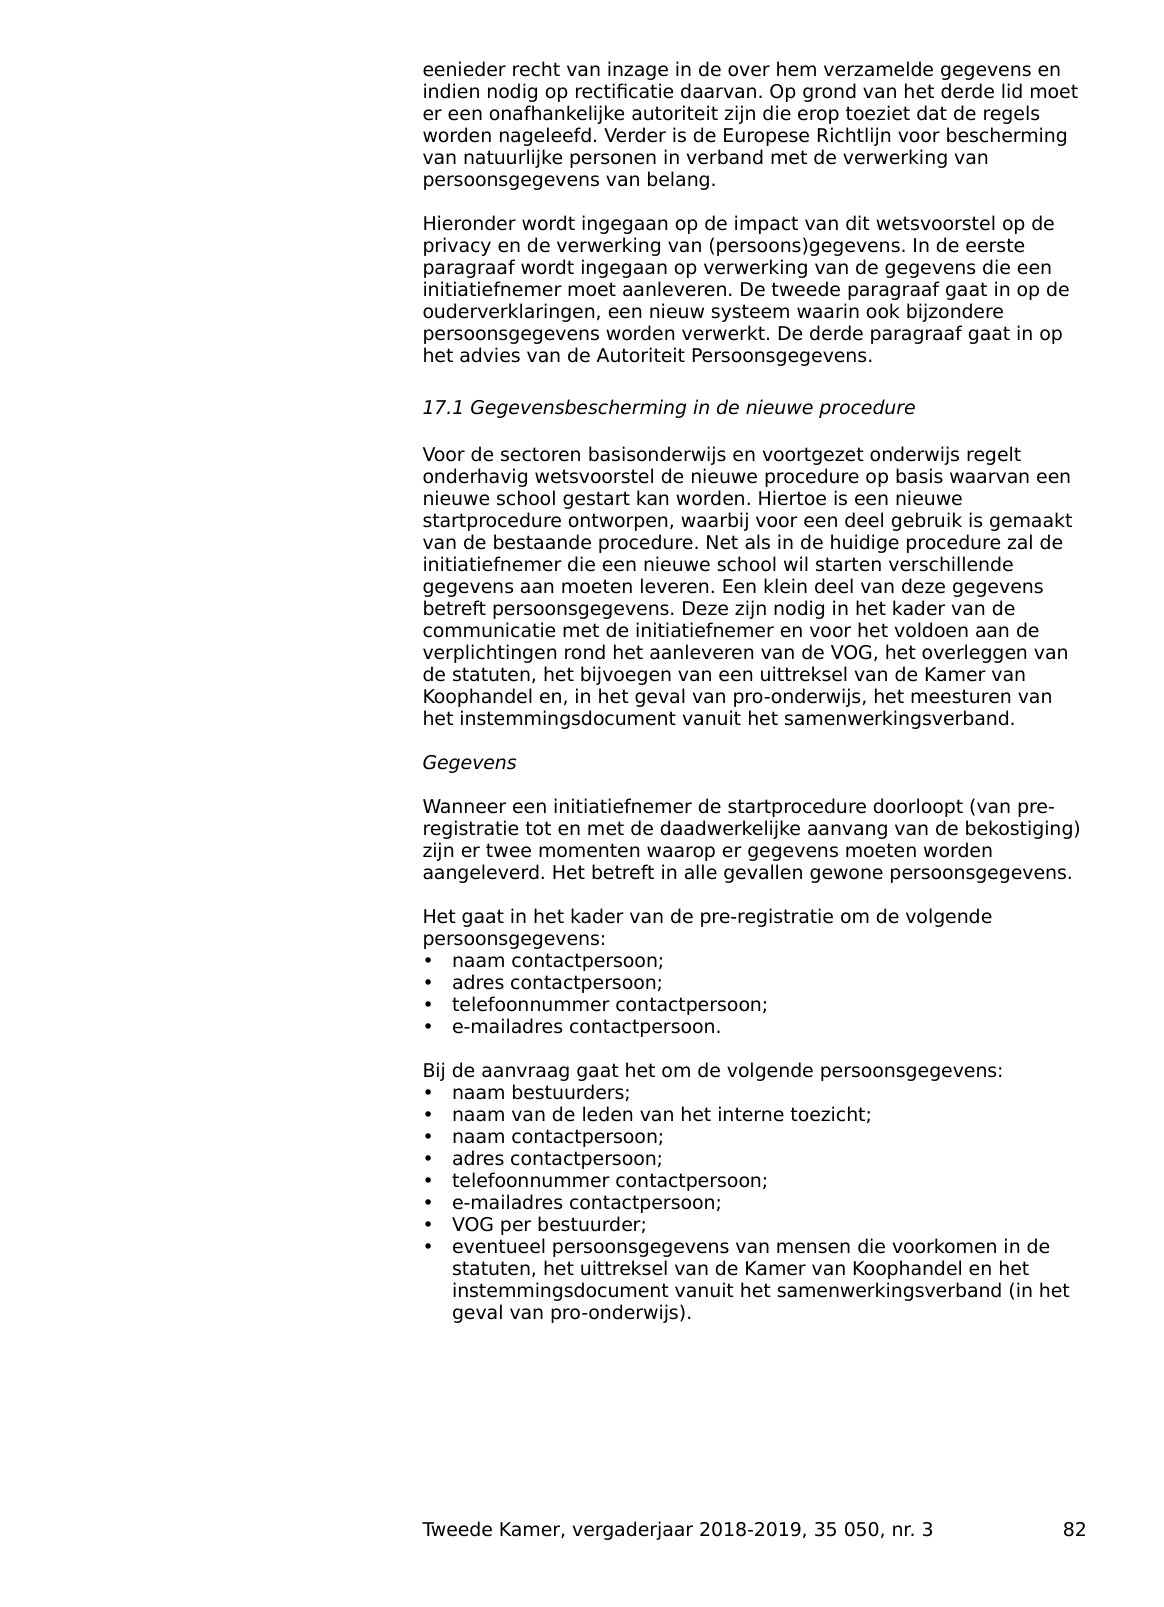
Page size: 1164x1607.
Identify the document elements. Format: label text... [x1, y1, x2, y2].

text • naam bestuurders; [422, 1082, 1087, 1104]
subtitle Gegevens [422, 752, 1087, 774]
text eenieder recht van inzage in de over hem verzamelde gegevens en indien nodig op rectificatie daarvan. Op grond van het derde lid moet er een onafhankelijke autoriteit zijn die erop toeziet dat de regels worden nageleefd. Verder is de Europese Richtlijn voor bescherming van natuurlijke personen in verband met de verwerking van persoonsgegevens van belang. [422, 59, 1087, 191]
text Bij de aanvraag gaat het om de volgende persoonsgegevens: [422, 1060, 1087, 1082]
text • naam contactpersoon; [422, 1126, 1087, 1148]
text • adres contactpersoon; [422, 1148, 1087, 1170]
text • telefoonnummer contactpersoon; [422, 1170, 1087, 1192]
text Het gaat in het kader van de pre-registratie om de volgende persoonsgegevens: [422, 906, 1087, 950]
text • telefoonnummer contactpersoon; [422, 994, 1087, 1016]
text Voor de sectoren basisonderwijs en voortgezet onderwijs regelt onderhavig wetsvoorstel de nieuwe procedure op basis waarvan een nieuwe school gestart kan worden. Hiertoe is een nieuwe startprocedure ontworpen, waarbij voor een deel gebruik is gemaakt van de bestaande procedure. Net als in de huidige procedure zal de initiatiefnemer die een nieuwe school wil starten verschillende gegevens aan moeten leveren. Een klein deel van deze gegevens betreft persoonsgegevens. Deze zijn nodig in het kader van de communicatie met de initiatiefnemer en voor het voldoen aan de verplichtingen rond het aanleveren van de VOG, het overleggen van de statuten, het bijvoegen van een uittreksel van de Kamer van Koophandel en, in het geval van pro-onderwijs, het meesturen van het instemmingsdocument vanuit het samenwerkingsverband. [422, 444, 1087, 730]
subtitle 17.1 Gegevensbescherming in de nieuwe procedure [422, 397, 1087, 419]
text • naam contactpersoon; [422, 950, 1087, 972]
text • eventueel persoonsgegevens van mensen die voorkomen in de statuten, het uittreksel van de Kamer van Koophandel en het instemmingsdocument vanuit het samenwerkingsverband (in het geval van pro-onderwijs). [422, 1236, 1087, 1324]
text Wanneer een initiatiefnemer de startprocedure doorloopt (van pre-registratie tot en met de daadwerkelijke aanvang van de bekostiging) zijn er twee momenten waarop er gegevens moeten worden aangeleverd. Het betreft in alle gevallen gewone persoonsgegevens. [422, 796, 1087, 884]
text • e-mailadres contactpersoon; [422, 1192, 1087, 1214]
text • VOG per bestuurder; [422, 1214, 1087, 1236]
text • adres contactpersoon; [422, 972, 1087, 994]
text • e-mailadres contactpersoon. [422, 1016, 1087, 1038]
text • naam van de leden van het interne toezicht; [422, 1104, 1087, 1126]
text Hieronder wordt ingegaan op de impact van dit wetsvoorstel op de privacy en de verwerking van (persoons)gegevens. In de eerste paragraaf wordt ingegaan op verwerking van de gegevens die een initiatiefnemer moet aanleveren. De tweede paragraaf gaat in op de ouderverklaringen, een nieuw systeem waarin ook bijzondere persoonsgegevens worden verwerkt. De derde paragraaf gaat in op het advies van de Autoriteit Persoonsgegevens. [422, 213, 1087, 367]
